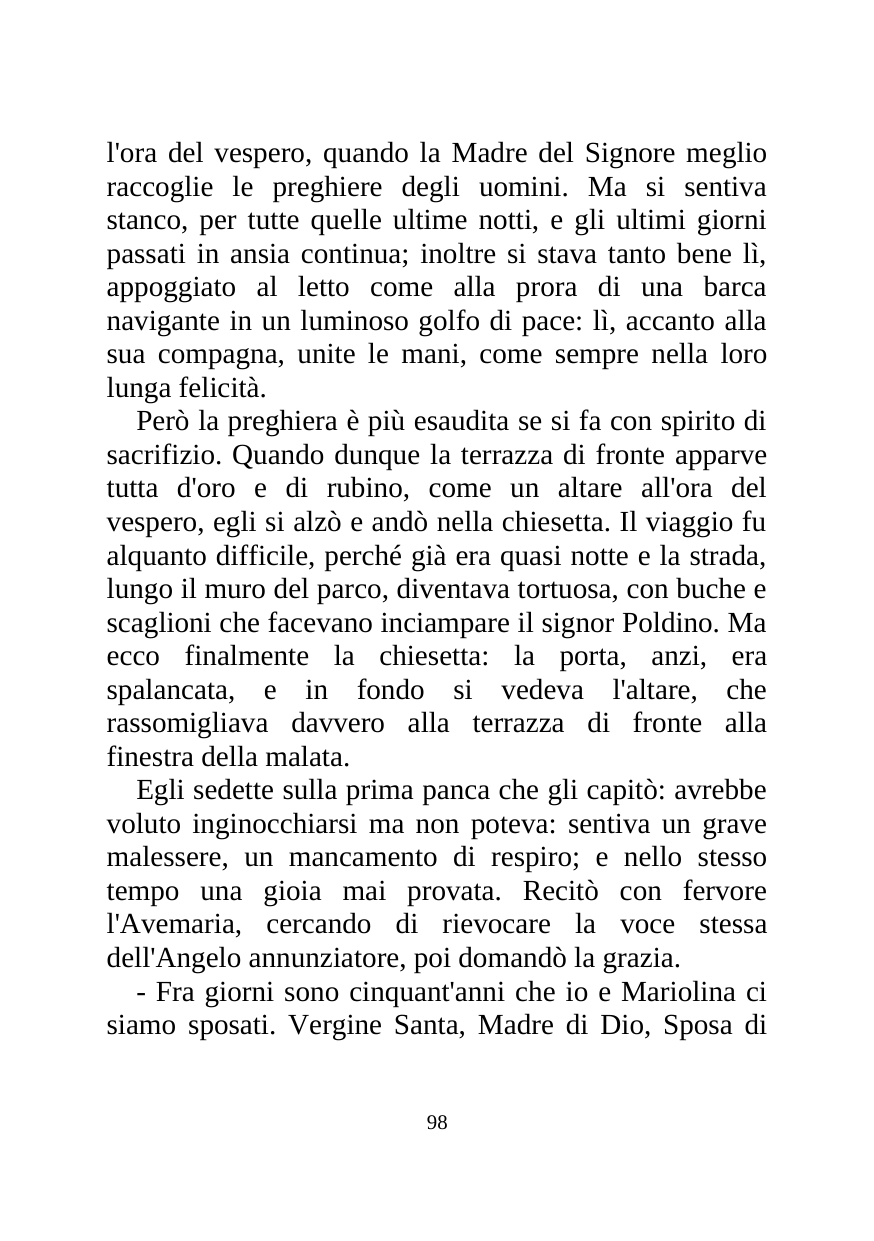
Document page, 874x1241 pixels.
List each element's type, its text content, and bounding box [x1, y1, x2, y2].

text - Fra giorni sono cinquant'anni che io e Mariolina ci siamo sposati. Vergine Santa, Madre di Dio, Sposa di [106, 974, 768, 1041]
text Egli sedette sulla prima panca che gli capitò: avrebbe voluto inginocchiarsi ma non poteva: sentiva un grave malessere, un mancamento di respiro; e nello stesso tempo una gioia mai provata. Recitò con fervore l'Avemaria, cercando di rievocare la voce stessa dell'Angelo annunziatore, poi domandò la grazia. [106, 772, 768, 974]
text Però la preghiera è più esaudita se si fa con spirito di sacrifizio. Quando dunque la terrazza di fronte apparve tutta d'oro e di rubino, come un altare all'ora del vespero, egli si alzò e andò nella chiesetta. Il viaggio fu alquanto difficile, perché già era quasi notte e la strada, lungo il muro del parco, diventava tortuosa, con buche e scaglioni che facevano inciampare il signor Poldino. Ma ecco finalmente la chiesetta: la porta, anzi, era spalancata, e in fondo si vedeva l'altare, che rassomigliava davvero alla terrazza di fronte alla finestra della malata. [106, 403, 768, 772]
text - l'ora del vespero, quando la Madre del Signore meglio raccoglie le preghiere degli uomini. Ma si sentiva stanco, per tutte quelle ultime notti, e gli ultimi giorni passati in ansia continua; inoltre si stava tanto bene lì, appoggiato al letto come alla prora di una barca navigante in un luminoso golfo di pace: lì, accanto alla sua compagna, unite le mani, come sempre nella loro lunga felicità. [106, 135, 768, 403]
